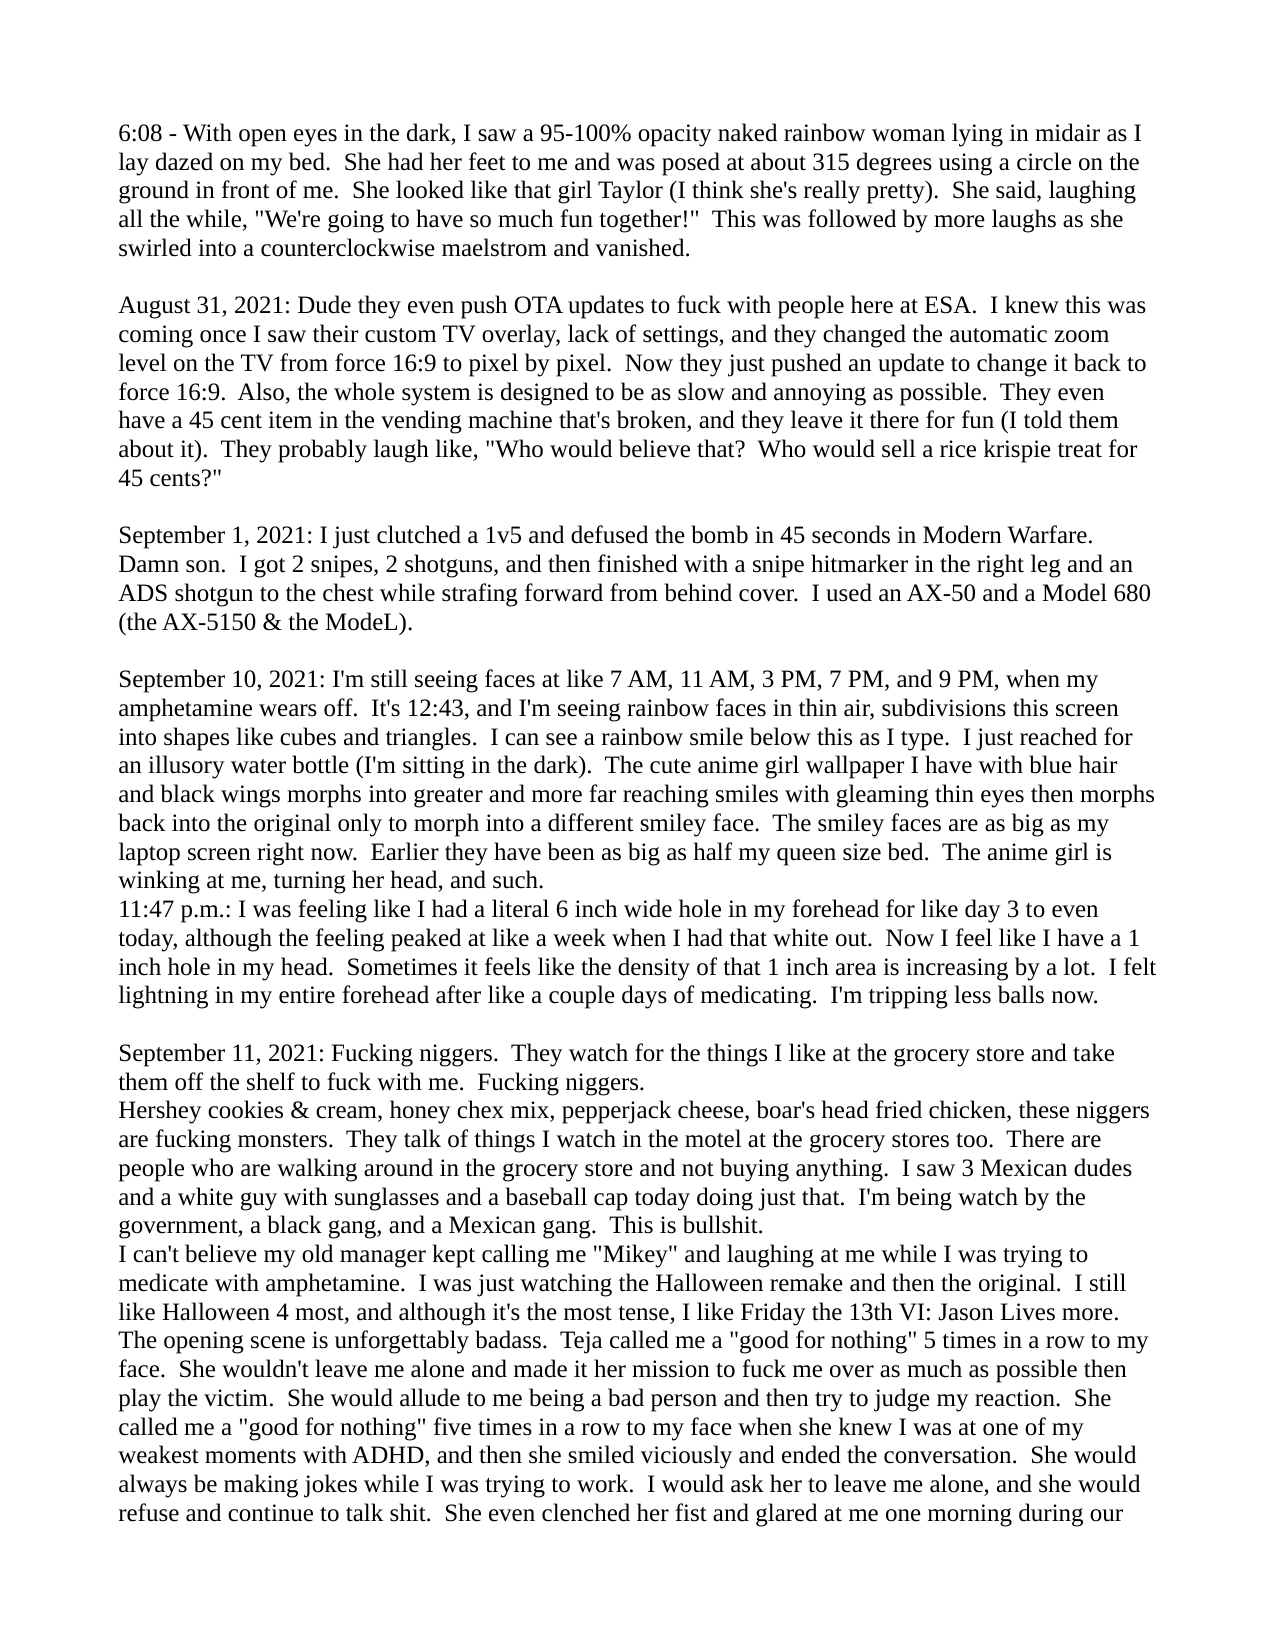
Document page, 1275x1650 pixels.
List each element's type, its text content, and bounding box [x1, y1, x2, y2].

text 11:47 p.m.: I was feeling like I had a literal 6 inch wide hole in my forehead for like day 3 to even today, although the feeling peaked at like a week when I had that white out. Now I feel like I have a 1 inch hole in my head. Sometimes it feels like the density of that 1 inch area is increasing by a lot. I felt lightning in my entire forehead after like a couple days of medicating. I'm tripping less balls now. [118, 894, 1157, 1009]
text September 1, 2021: I just clutched a 1v5 and defused the bomb in 45 seconds in Modern Warfare. Damn son. I got 2 snipes, 2 shotguns, and then finished with a snipe hitmarker in the right leg and an ADS shotgun to the chest while strafing forward from behind cover. I used an AX-50 and a Model 680 (the AX-5150 & the ModeL). [118, 521, 1157, 636]
text I can't believe my old manager kept calling me "Mikey" and laughing at me while I was trying to medicate with amphetamine. I was just watching the Halloween remake and then the original. I still like Halloween 4 most, and although it's the most tense, I like Friday the 13th VI: Jason Lives more. The opening scene is unforgettably badass. Teja called me a "good for nothing" 5 times in a row to my face. She wouldn't leave me alone and made it her mission to fuck me over as much as possible then play the victim. She would allude to me being a bad person and then try to judge my reaction. She called me a "good for nothing" five times in a row to my face when she knew I was at one of my weakest moments with ADHD, and then she smiled viciously and ended the conversation. She would always be making jokes while I was trying to work. I would ask her to leave me alone, and she would refuse and continue to talk shit. She even clenched her fist and glared at me one morning during our [118, 1239, 1157, 1527]
text August 31, 2021: Dude they even push OTA updates to fuck with people here at ESA. I knew this was coming once I saw their custom TV overlay, lack of settings, and they changed the automatic zoom level on the TV from force 16:9 to pixel by pixel. Now they just pushed an update to change it back to force 16:9. Also, the whole system is designed to be as slow and annoying as possible. They even have a 45 cent item in the vending machine that's broken, and they leave it there for fun (I told them about it). They probably laugh like, "Who would believe that? Who would sell a rice krispie treat for 45 cents?" [118, 291, 1157, 492]
text 6:08 - With open eyes in the dark, I saw a 95-100% opacity naked rainbow woman lying in midair as I lay dazed on my bed. She had her feet to me and was posed at about 315 degrees using a circle on the ground in front of me. She looked like that girl Taylor (I think she's really pretty). She said, laughing all the while, "We're going to have so much fun together!" This was followed by more laughs as she swirled into a counterclockwise maelstrom and vanished. [118, 118, 1157, 262]
text Hershey cookies & cream, honey chex mix, pepperjack cheese, boar's head fried chicken, these niggers are fucking monsters. They talk of things I watch in the motel at the grocery stores too. There are people who are walking around in the grocery store and not buying anything. I saw 3 Mexican dudes and a white guy with sunglasses and a baseball cap today doing just that. I'm being watch by the government, a black gang, and a Mexican gang. This is bullshit. [118, 1096, 1157, 1239]
text September 11, 2021: Fucking niggers. They watch for the things I like at the grocery store and take them off the shelf to fuck with me. Fucking niggers. [118, 1038, 1157, 1096]
text September 10, 2021: I'm still seeing faces at like 7 AM, 11 AM, 3 PM, 7 PM, and 9 PM, when my amphetamine wears off. It's 12:43, and I'm seeing rainbow faces in thin air, subdivisions this screen into shapes like cubes and triangles. I can see a rainbow smile below this as I type. I just reached for an illusory water bottle (I'm sitting in the dark). The cute anime girl wallpaper I have with blue hair and black wings morphs into greater and more far reaching smiles with gleaming thin eyes then morphs back into the original only to morph into a different smiley face. The smiley faces are as big as my laptop screen right now. Earlier they have been as big as half my queen size bed. The anime girl is winking at me, turning her head, and such. [118, 664, 1157, 894]
